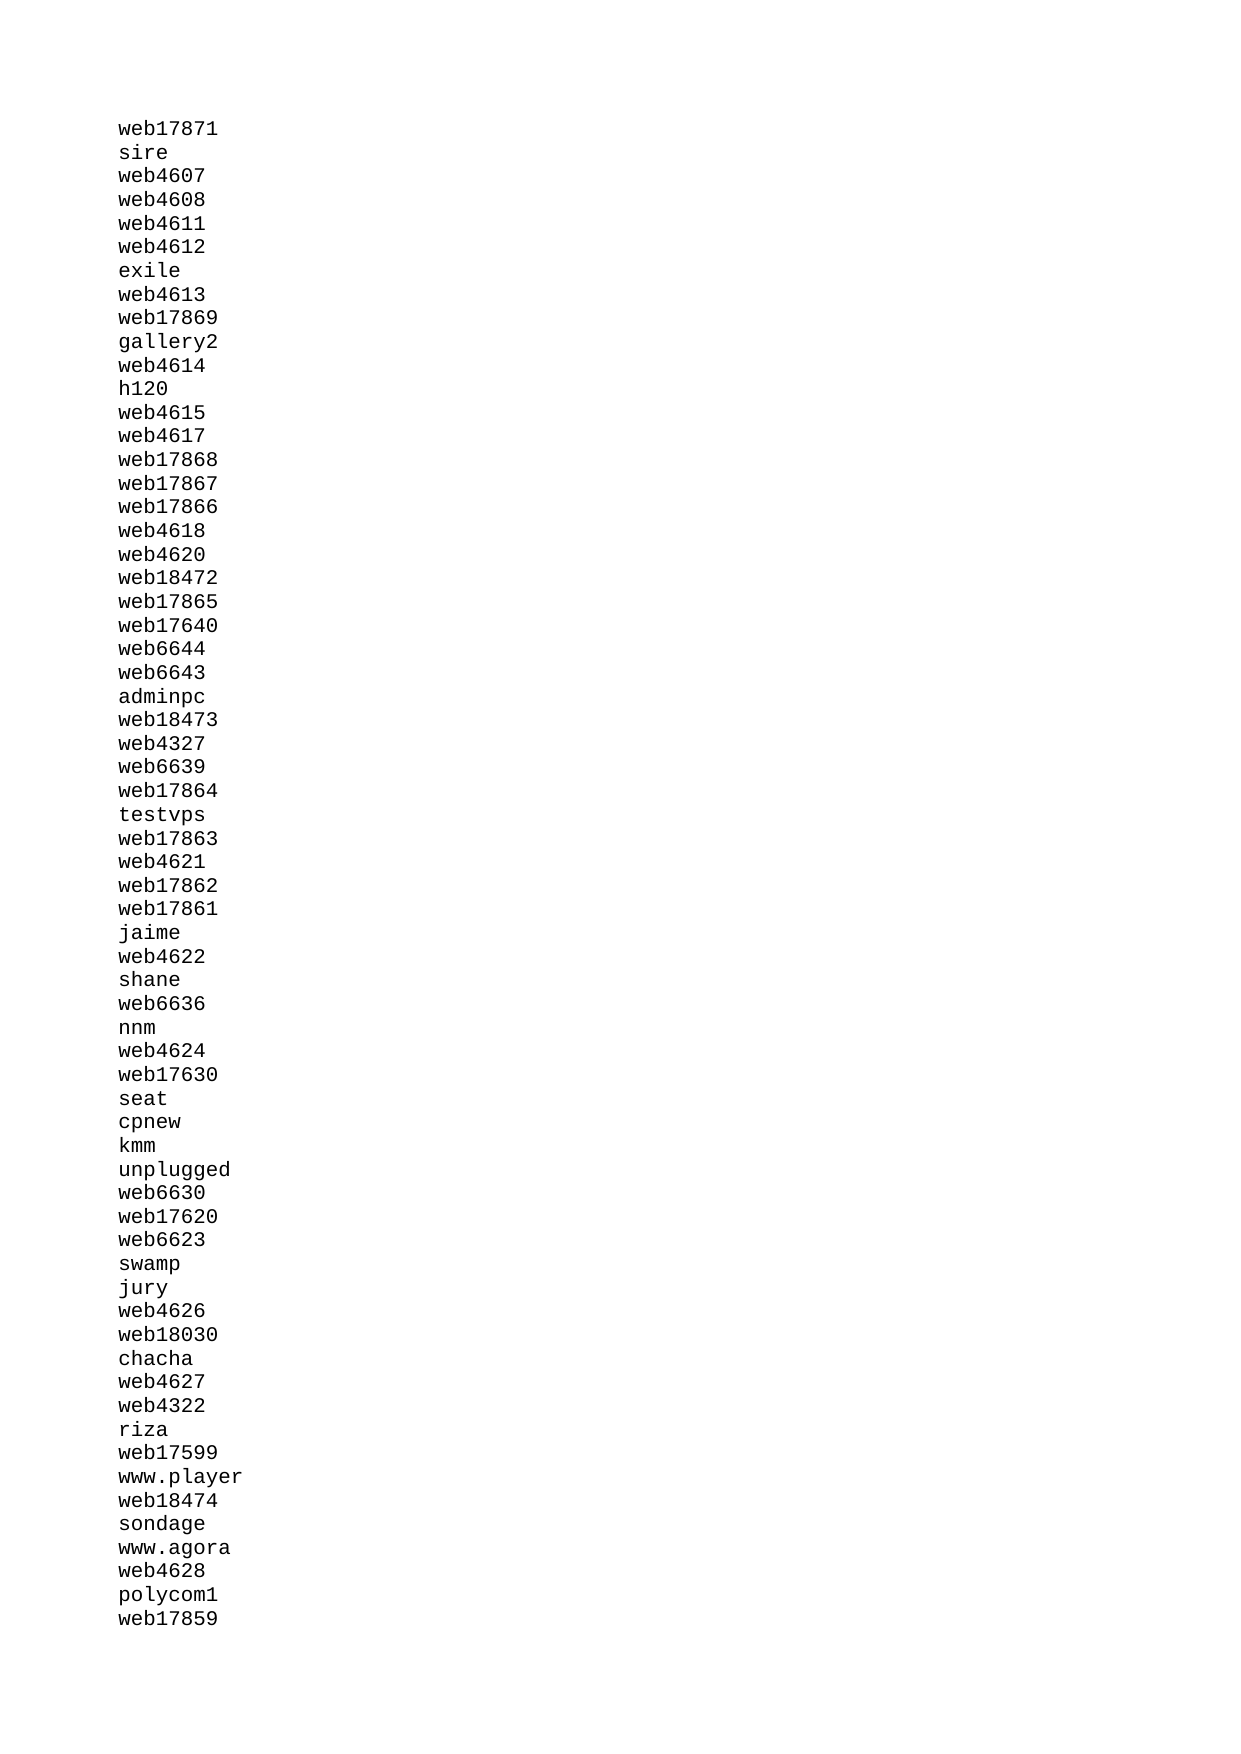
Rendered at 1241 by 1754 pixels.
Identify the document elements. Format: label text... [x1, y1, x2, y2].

text chacha [118, 1348, 1122, 1371]
text web6639 [118, 757, 1122, 780]
text jury [118, 1277, 1122, 1300]
text seat [118, 1088, 1122, 1111]
text web18474 [118, 1489, 1122, 1513]
text polycom1 [118, 1584, 1122, 1608]
text web17868 [118, 449, 1122, 473]
text sondage [118, 1513, 1122, 1537]
text web17865 [118, 591, 1122, 615]
text web17859 [118, 1608, 1122, 1631]
text web18030 [118, 1324, 1122, 1348]
text gallery2 [118, 331, 1122, 354]
text adminpc [118, 686, 1122, 709]
text web17871 [118, 118, 1122, 142]
text web6644 [118, 638, 1122, 662]
text exile [118, 260, 1122, 284]
text web4626 [118, 1300, 1122, 1324]
text shane [118, 969, 1122, 993]
text kmm [118, 1135, 1122, 1158]
text web17863 [118, 827, 1122, 851]
text web17866 [118, 496, 1122, 520]
text web4327 [118, 733, 1122, 757]
text web4627 [118, 1371, 1122, 1395]
text web4620 [118, 544, 1122, 567]
text web17864 [118, 780, 1122, 804]
text web17861 [118, 898, 1122, 922]
text web18473 [118, 709, 1122, 733]
text web4624 [118, 1040, 1122, 1064]
text web4322 [118, 1395, 1122, 1419]
text web4613 [118, 284, 1122, 307]
text web17630 [118, 1064, 1122, 1088]
text web4608 [118, 189, 1122, 213]
text web4618 [118, 520, 1122, 544]
text web4611 [118, 213, 1122, 236]
text web17640 [118, 615, 1122, 638]
text web4607 [118, 165, 1122, 189]
text swamp [118, 1253, 1122, 1277]
text unplugged [118, 1158, 1122, 1182]
text web6636 [118, 993, 1122, 1017]
text web4628 [118, 1561, 1122, 1584]
text web4622 [118, 946, 1122, 969]
text riza [118, 1419, 1122, 1442]
text www.agora [118, 1537, 1122, 1561]
text sire [118, 142, 1122, 165]
text web6623 [118, 1229, 1122, 1253]
text jaime [118, 922, 1122, 946]
text web17862 [118, 875, 1122, 898]
text web4621 [118, 851, 1122, 875]
text testvps [118, 804, 1122, 827]
text web6630 [118, 1182, 1122, 1206]
text web4612 [118, 236, 1122, 260]
text web4614 [118, 354, 1122, 378]
text web17869 [118, 307, 1122, 331]
text cpnew [118, 1111, 1122, 1135]
text web17599 [118, 1442, 1122, 1466]
text nnm [118, 1017, 1122, 1040]
text web17620 [118, 1206, 1122, 1229]
text web18472 [118, 567, 1122, 591]
text web17867 [118, 473, 1122, 496]
text web6643 [118, 662, 1122, 686]
text web4617 [118, 426, 1122, 449]
text h120 [118, 378, 1122, 402]
text web4615 [118, 402, 1122, 426]
text www.player [118, 1466, 1122, 1489]
